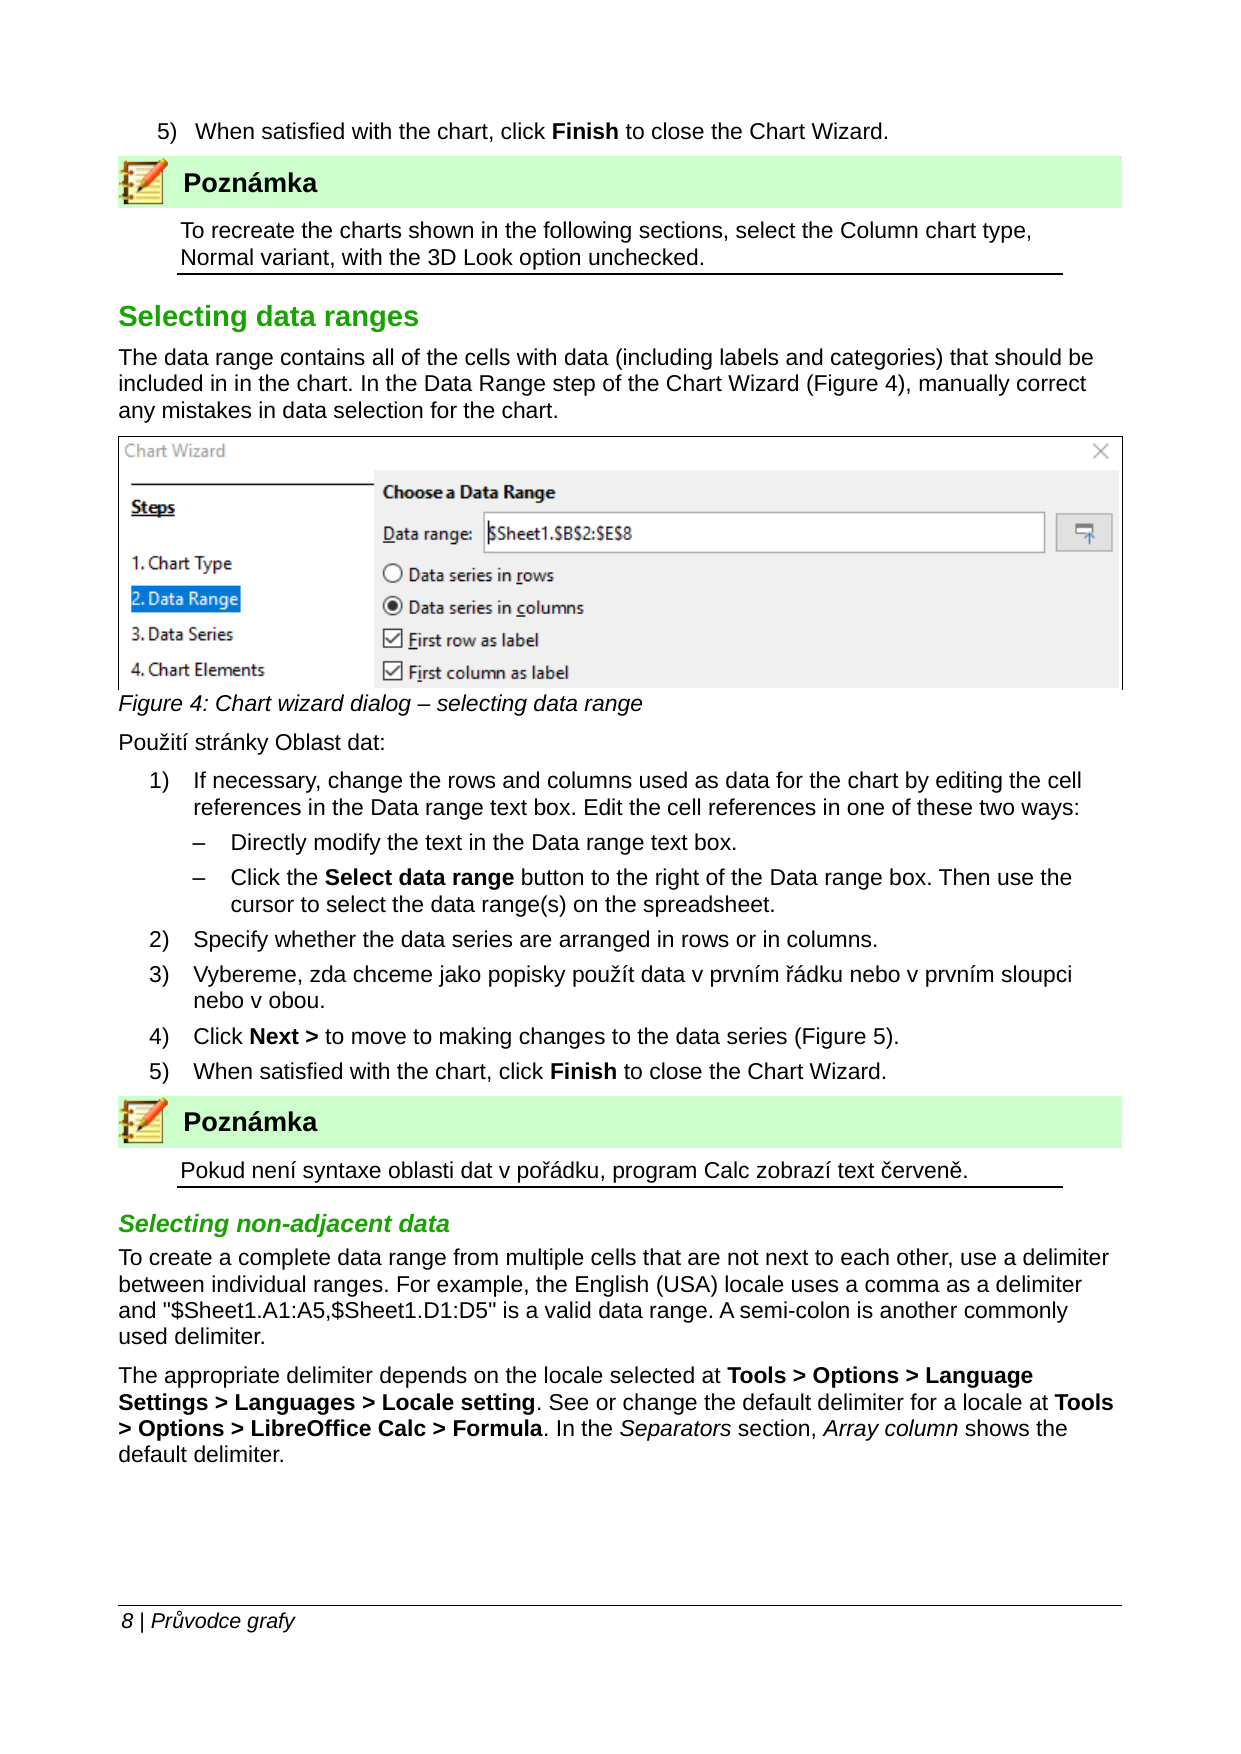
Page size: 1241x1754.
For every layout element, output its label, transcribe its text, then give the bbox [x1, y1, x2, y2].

text To recreate the charts shown in the following sections, select the Column chart type, Normal variant, with the 3D Look option unchecked. [177, 214, 1063, 273]
list If necessary, change the rows and columns used as data for the chart by editing the cell references in the Data range text box. Edit the cell references in one of these two ways: [169, 767, 1122, 820]
text Pokud není syntaxe oblasti dat v pořádku, program Calc zobrazí text červeně. [177, 1154, 1063, 1186]
text The data range contains all of the cells with data (including labels and categories) that should be included in in the chart. In the Data Range step of the Chart Wizard (Figure 4), manually correct any mistakes in data selection for the chart. [118, 344, 1122, 423]
list Vybereme, zda chceme jako popisky použít data v prvním řádku nebo v prvním sloupci nebo v obou. [169, 961, 1122, 1014]
list When satisfied with the chart, click Finish to close the Chart Wizard. [169, 1058, 1122, 1084]
list Click Next > to move to making changes to the data series (Figure 5). [169, 1023, 1122, 1049]
picture [121, 438, 1119, 688]
picture [119, 157, 170, 208]
text To create a complete data range from multiple cells that are not next to each other, use a delimiter between individual ranges. For example, the English (USA) locale uses a comma as a delimiter and "$Sheet1.A1:A5,$Sheet1.D1:D5" is a valid data range. A semi-colon is another commonly used delimiter. [118, 1244, 1122, 1349]
subtitle Poznámka [118, 156, 1122, 208]
picture [119, 1096, 170, 1147]
text The appropriate delimiter depends on the locale selected at Tools > Options > Language Settings > Languages > Locale setting. See or change the default delimiter for a locale at Tools > Options > LibreOffice Calc > Formula. In the Separators section, Array column shows the default delimiter. [118, 1362, 1122, 1467]
subtitle Selecting non-adjacent data [118, 1209, 1122, 1238]
list When satisfied with the chart, click Finish to close the Chart Wizard. [177, 118, 1122, 144]
subtitle Poznámka [118, 1096, 1122, 1148]
list Specify whether the data series are arranged in rows or in columns. [169, 926, 1122, 952]
list Click the Select data range button to the right of the Data range box. Then use the cursor to select the data range(s) on the spreadsheet. [192, 864, 1122, 917]
subtitle Selecting data ranges [118, 299, 1122, 332]
list Directly modify the text in the Data range text box. [192, 829, 1122, 855]
text Figure 4: Chart wizard dialog – selecting data range [118, 688, 1122, 717]
text Použití stránky Oblast dat: [118, 729, 1122, 755]
